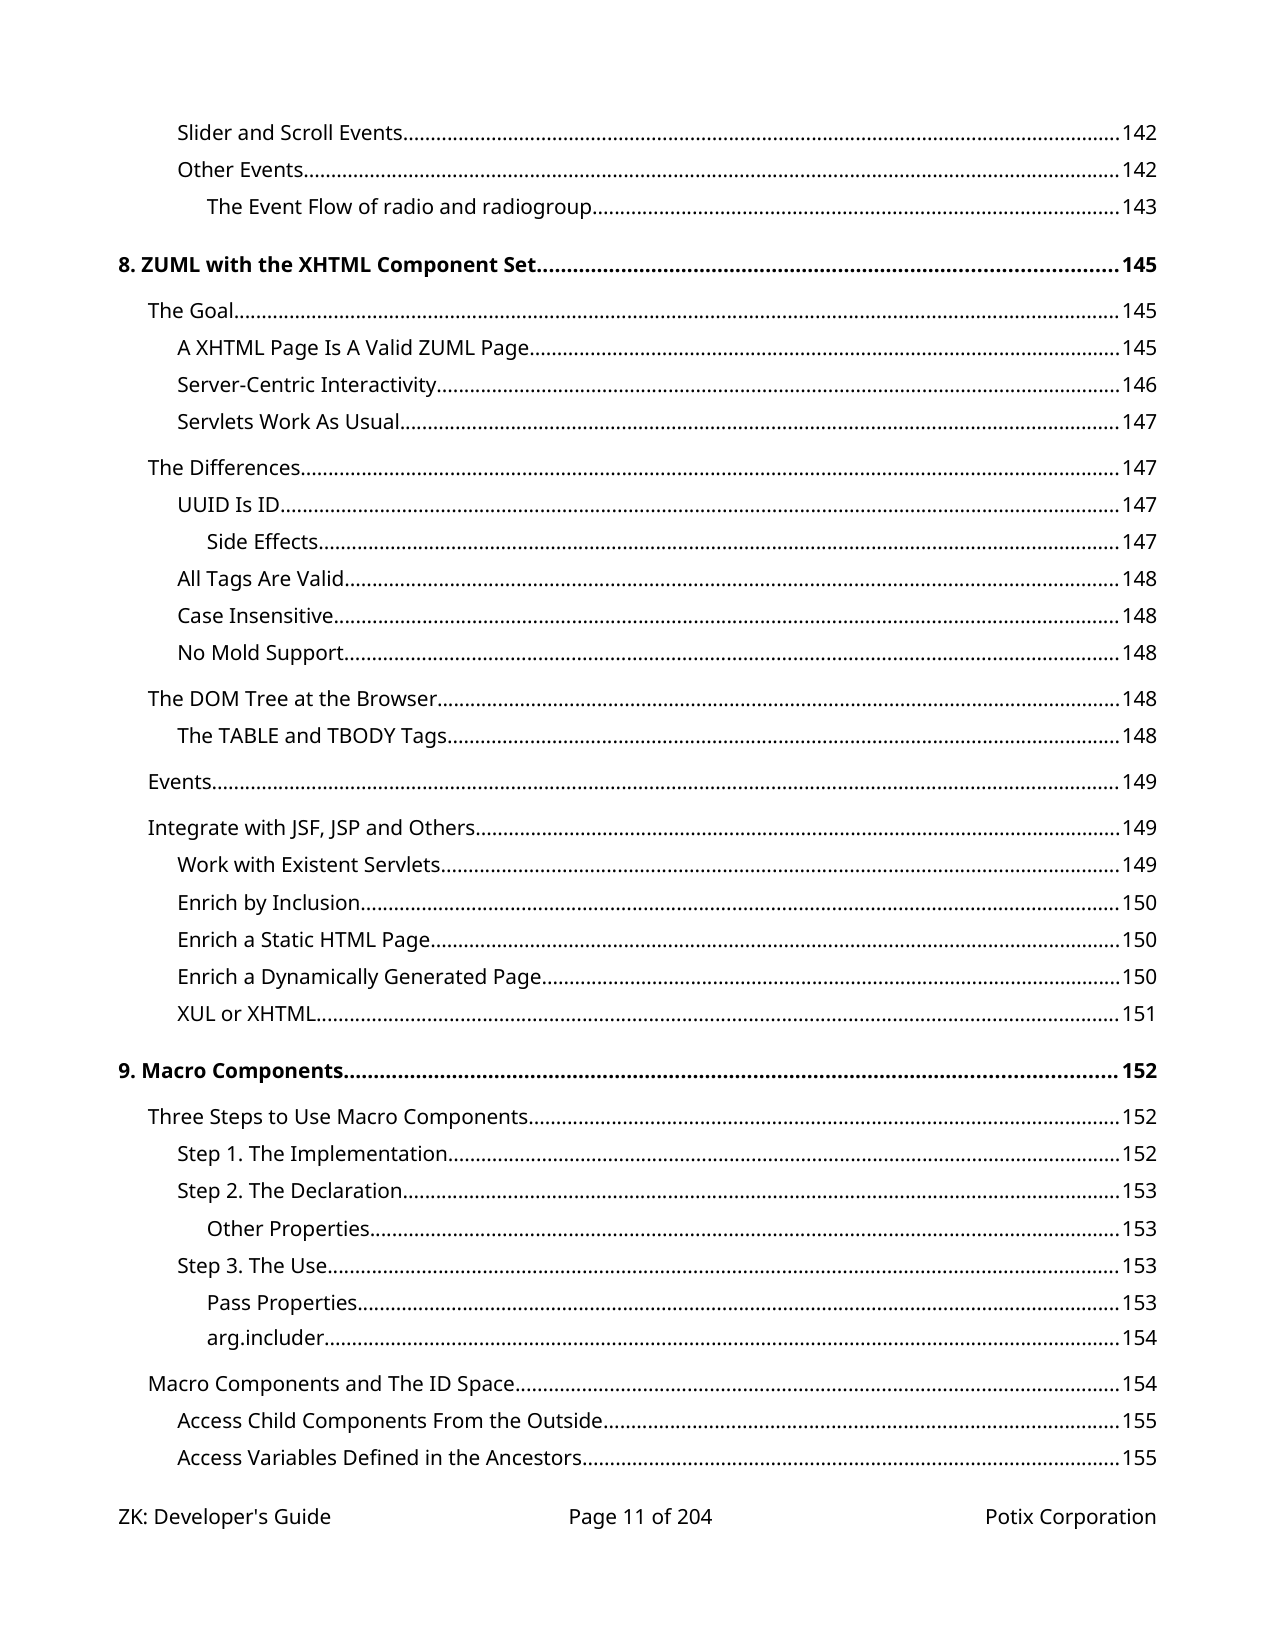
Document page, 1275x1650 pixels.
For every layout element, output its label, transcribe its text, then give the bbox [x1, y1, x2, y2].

text The Differences 147 [148, 453, 1157, 481]
text arg.includer 154 [207, 1323, 1157, 1351]
text 9. Macro Components 152 [118, 1057, 1157, 1085]
text The Goal 145 [148, 296, 1157, 324]
text XUL or XHTML 151 [177, 999, 1157, 1027]
text Other Properties 153 [207, 1214, 1157, 1242]
text Side Effects 147 [207, 527, 1157, 556]
text Enrich by Inclusion 150 [177, 888, 1157, 916]
text The DOM Tree at the Browser 148 [148, 684, 1157, 713]
text The TABLE and TBODY Tags 148 [177, 722, 1157, 750]
text Three Steps to Use Macro Components 152 [148, 1102, 1157, 1131]
text Step 3. The Use 153 [177, 1251, 1157, 1279]
text No Mold Support 148 [177, 638, 1157, 667]
text A XHTML Page Is A Valid ZUML Page 145 [177, 333, 1157, 361]
text Work with Existent Servlets 149 [177, 851, 1157, 879]
text Other Events 142 [177, 155, 1157, 183]
text Macro Components and The ID Space 154 [148, 1369, 1157, 1397]
text Events 149 [148, 767, 1157, 796]
text Step 1. The Implementation 152 [177, 1139, 1157, 1168]
text 8. ZUML with the XHTML Component Set 145 [118, 250, 1157, 278]
text Pass Properties 153 [207, 1288, 1157, 1316]
text UUID Is ID 147 [177, 490, 1157, 518]
text All Tags Are Valid 148 [177, 564, 1157, 593]
text Integrate with JSF, JSP and Others 149 [148, 813, 1157, 842]
text Servlets Work As Usual 147 [177, 407, 1157, 435]
text Access Variables Defined in the Ancestors 155 [177, 1443, 1157, 1471]
text Enrich a Dynamically Generated Page 150 [177, 962, 1157, 990]
text Enrich a Static HTML Page 150 [177, 925, 1157, 953]
text Step 2. The Declaration 153 [177, 1177, 1157, 1205]
text Access Child Components From the Outside 155 [177, 1406, 1157, 1434]
text Case Insensitive 148 [177, 601, 1157, 630]
text Slider and Scroll Events 142 [177, 118, 1157, 146]
text Server-Centric Interactivity 146 [177, 370, 1157, 398]
text The Event Flow of radio and radiogroup 143 [207, 192, 1157, 221]
